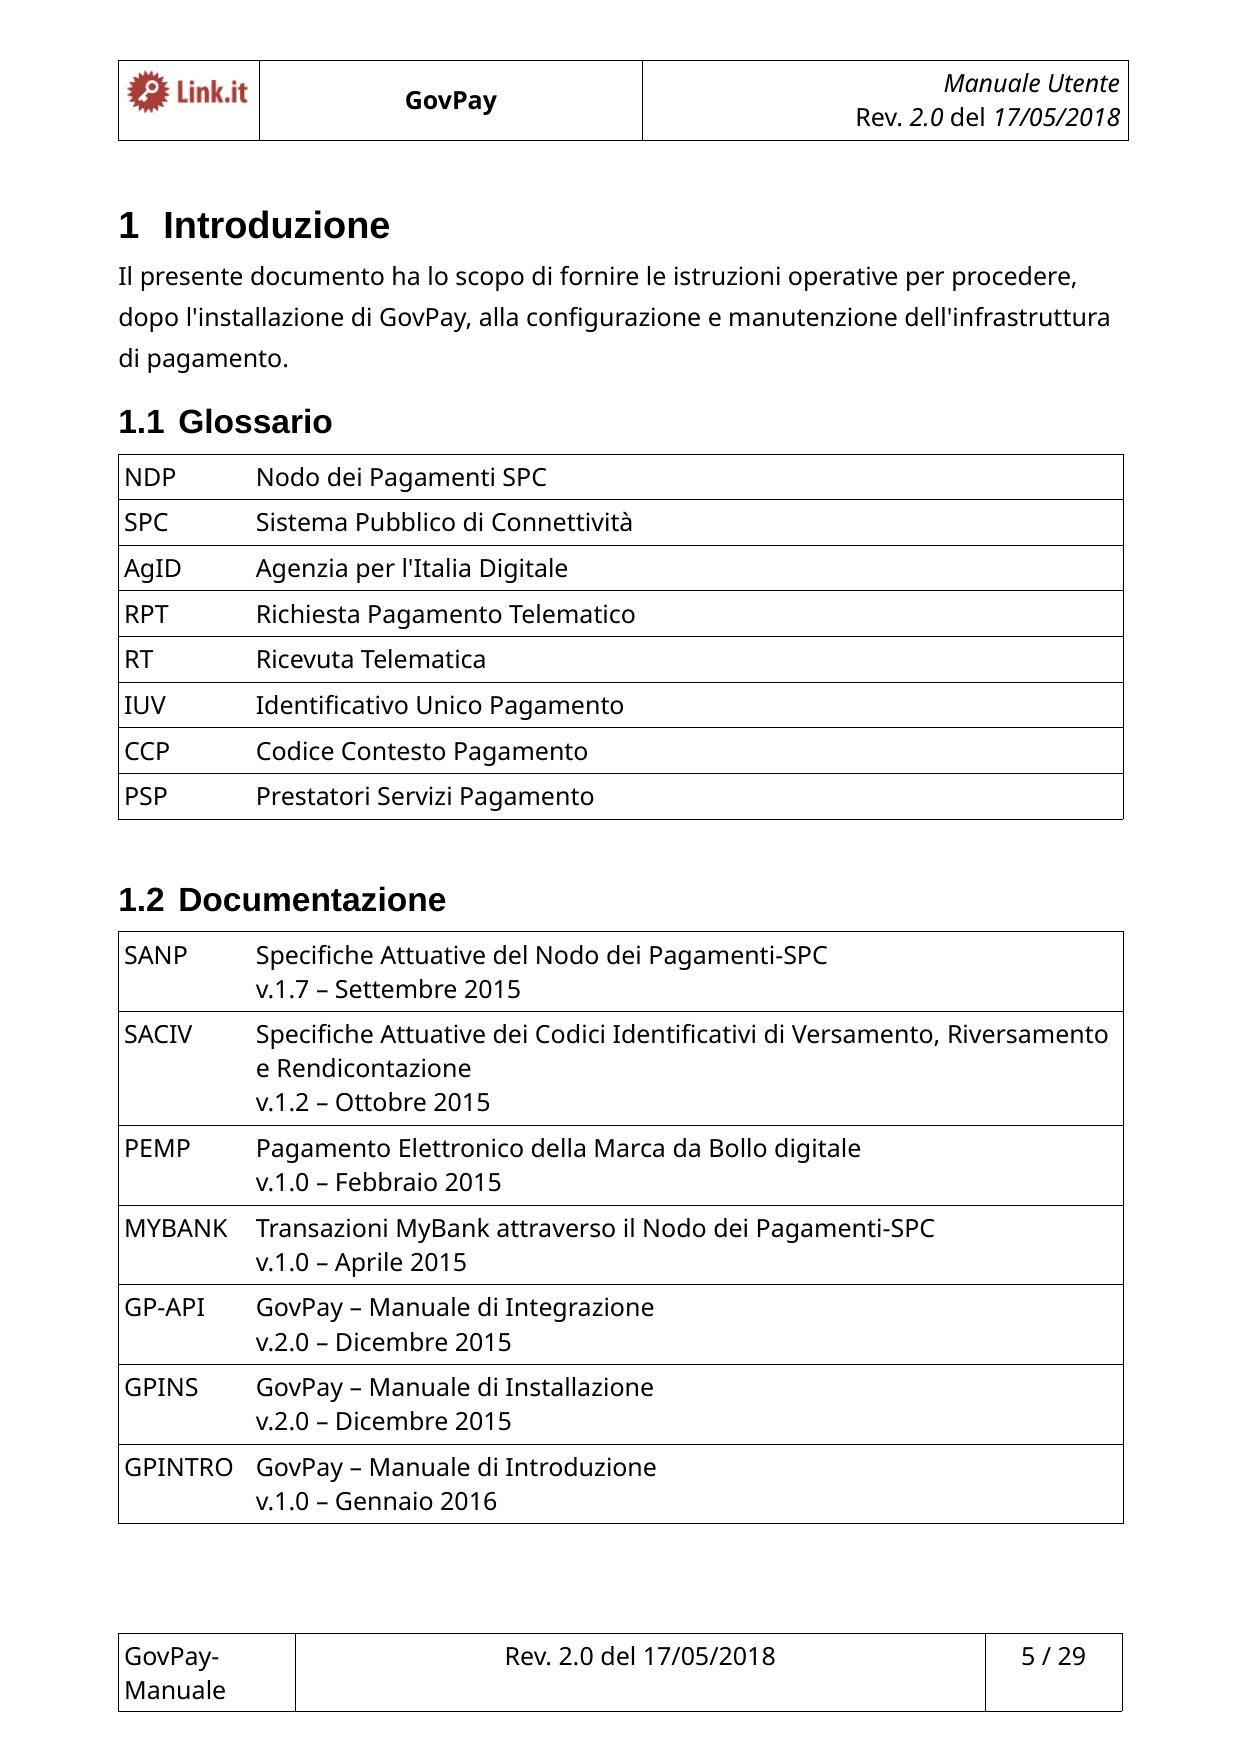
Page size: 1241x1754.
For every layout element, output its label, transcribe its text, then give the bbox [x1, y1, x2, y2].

picture [123, 65, 254, 119]
table_cell Ricevuta Telematica [250, 637, 1123, 682]
table_cell GPINTRO [119, 1445, 250, 1523]
subtitle Glossario [118, 402, 1122, 441]
table_header Nodo dei Pagamenti SPC [250, 455, 1123, 499]
table_cell GovPay – Manuale di Introduzione v.1.0 – Gennaio 2016 [250, 1445, 1123, 1523]
table_cell SACIV [119, 1012, 250, 1125]
table_cell PSP [119, 774, 250, 818]
table_cell Pagamento Elettronico della Marca da Bollo digitale v.1.0 – Febbraio 2015 [250, 1126, 1123, 1204]
subtitle Documentazione [118, 880, 1122, 919]
table_cell GP-API [119, 1285, 250, 1364]
table_header SANP [119, 932, 250, 1011]
table_cell Identificativo Unico Pagamento [250, 683, 1123, 727]
table_cell IUV [119, 683, 250, 727]
table_cell GPINS [119, 1365, 250, 1444]
table_cell Prestatori Servizi Pagamento [250, 774, 1123, 818]
table_cell PEMP [119, 1126, 250, 1204]
table_cell RPT [119, 591, 250, 636]
table_cell GovPay – Manuale di Integrazione v.2.0 – Dicembre 2015 [250, 1285, 1123, 1364]
table_cell Agenzia per l'Italia Digitale [250, 546, 1123, 590]
table_cell SPC [119, 500, 250, 545]
text Il presente documento ha lo scopo di fornire le istruzioni operative per procedere, dopo l'installazione di GovPay, alla configurazione e manutenzione dell'infrastruttura di pagamento. [118, 259, 1122, 375]
table_header NDP [119, 455, 250, 499]
table_cell Sistema Pubblico di Connettività [250, 500, 1123, 545]
subtitle Introduzione [118, 203, 1122, 247]
table_cell Codice Contesto Pagamento [250, 728, 1123, 773]
table_cell Specifiche Attuative dei Codici Identificativi di Versamento, Riversamento e Rendicontazione v.1.2 – Ottobre 2015 [250, 1012, 1123, 1125]
table_cell MYBANK [119, 1206, 250, 1284]
table_header Specifiche Attuative del Nodo dei Pagamenti-SPC v.1.7 – Settembre 2015 [250, 932, 1123, 1011]
table_cell AgID [119, 546, 250, 590]
table_cell Transazioni MyBank attraverso il Nodo dei Pagamenti-SPC v.1.0 – Aprile 2015 [250, 1206, 1123, 1284]
table_cell RT [119, 637, 250, 682]
table_cell GovPay – Manuale di Installazione v.2.0 – Dicembre 2015 [250, 1365, 1123, 1444]
table_cell Richiesta Pagamento Telematico [250, 591, 1123, 636]
table_cell CCP [119, 728, 250, 773]
